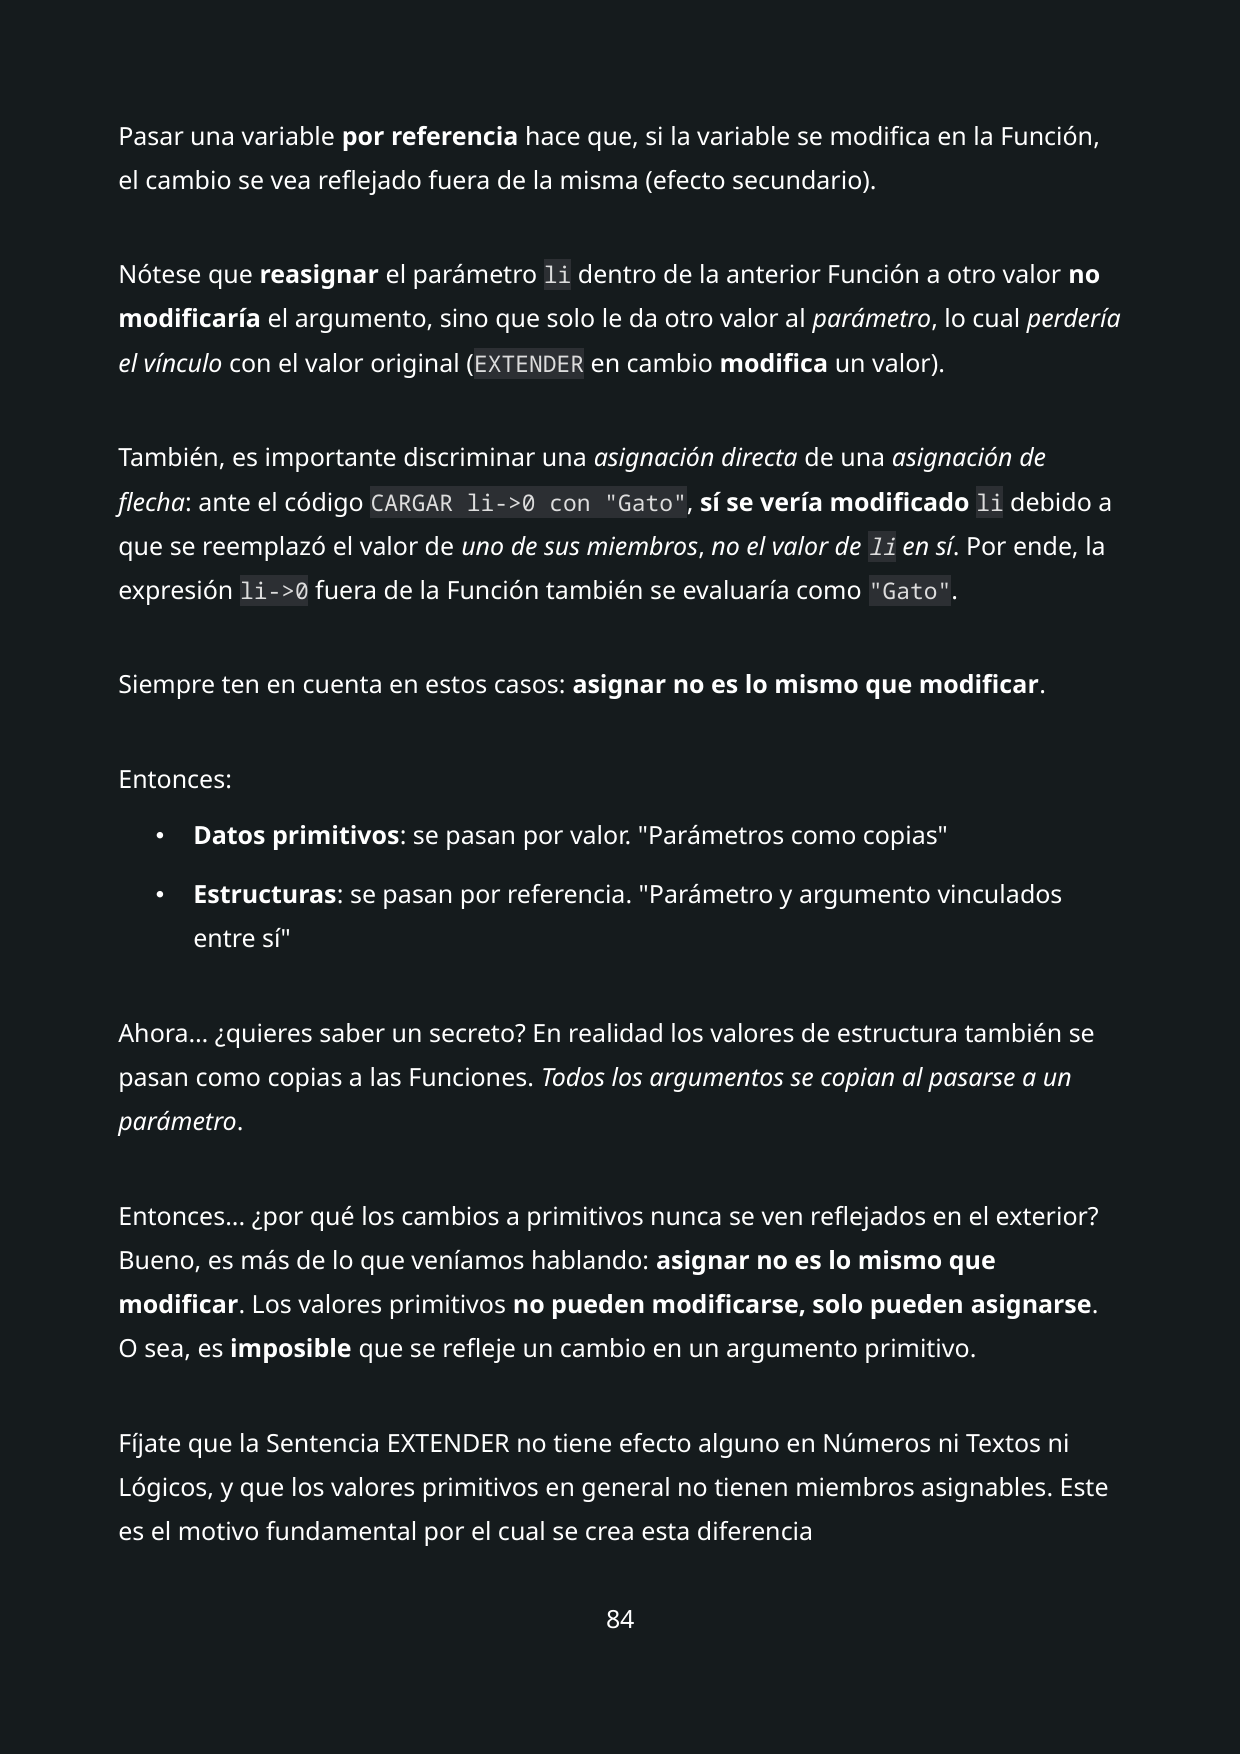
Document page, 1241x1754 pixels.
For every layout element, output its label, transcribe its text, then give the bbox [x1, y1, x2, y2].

text Entonces... ¿por qué los cambios a primitivos nunca se ven reflejados en el exterior? Bueno, es más de lo que veníamos hablando: asignar no es lo mismo que modificar. Los valores primitivos no pueden modificarse, solo pueden asignarse. O sea, es imposible que se refleje un cambio en un argumento primitivo. [118, 1198, 1122, 1365]
text Pasar una variable por referencia hace que, si la variable se modifica en la Función, el cambio se vea reflejado fuera de la misma (efecto secundario). [118, 118, 1122, 196]
list Estructuras: se pasan por referencia. "Parámetro y argumento vinculados entre sí" [156, 876, 1122, 955]
text Ahora… ¿quieres saber un secreto? En realidad los valores de estructura también se pasan como copias a las Funciones. Todos los argumentos se copian al pasarse a un parámetro. [118, 1015, 1122, 1138]
list Datos primitivos: se pasan por valor. "Parámetros como copias" [156, 818, 1122, 852]
text Entonces: [118, 762, 1122, 796]
text Fíjate que la Sentencia EXTENDER no tiene efecto alguno en Números ni Textos ni Lógicos, y que los valores primitivos en general no tienen miembros asignables. Este es el motivo fundamental por el cual se crea esta diferencia [118, 1426, 1122, 1548]
text Nótese que reasignar el parámetro li dentro de la anterior Función a otro valor no modificaría el argumento, sino que solo le da otro valor al parámetro, lo cual perdería el vínculo con el valor original (EXTENDER en cambio modifica un valor). [118, 257, 1122, 379]
text Siempre ten en cuenta en estos casos: asignar no es lo mismo que modificar. [118, 667, 1122, 701]
text También, es importante discriminar una asignación directa de una asignación de flecha: ante el código CARGAR li->0 con "Gato", sí se vería modificado li debido a que se reemplazó el valor de uno de sus miembros, no el valor de li en sí. Por ende, la expresión li->0 fuera de la Función también se evaluaría como "Gato". [118, 440, 1122, 607]
